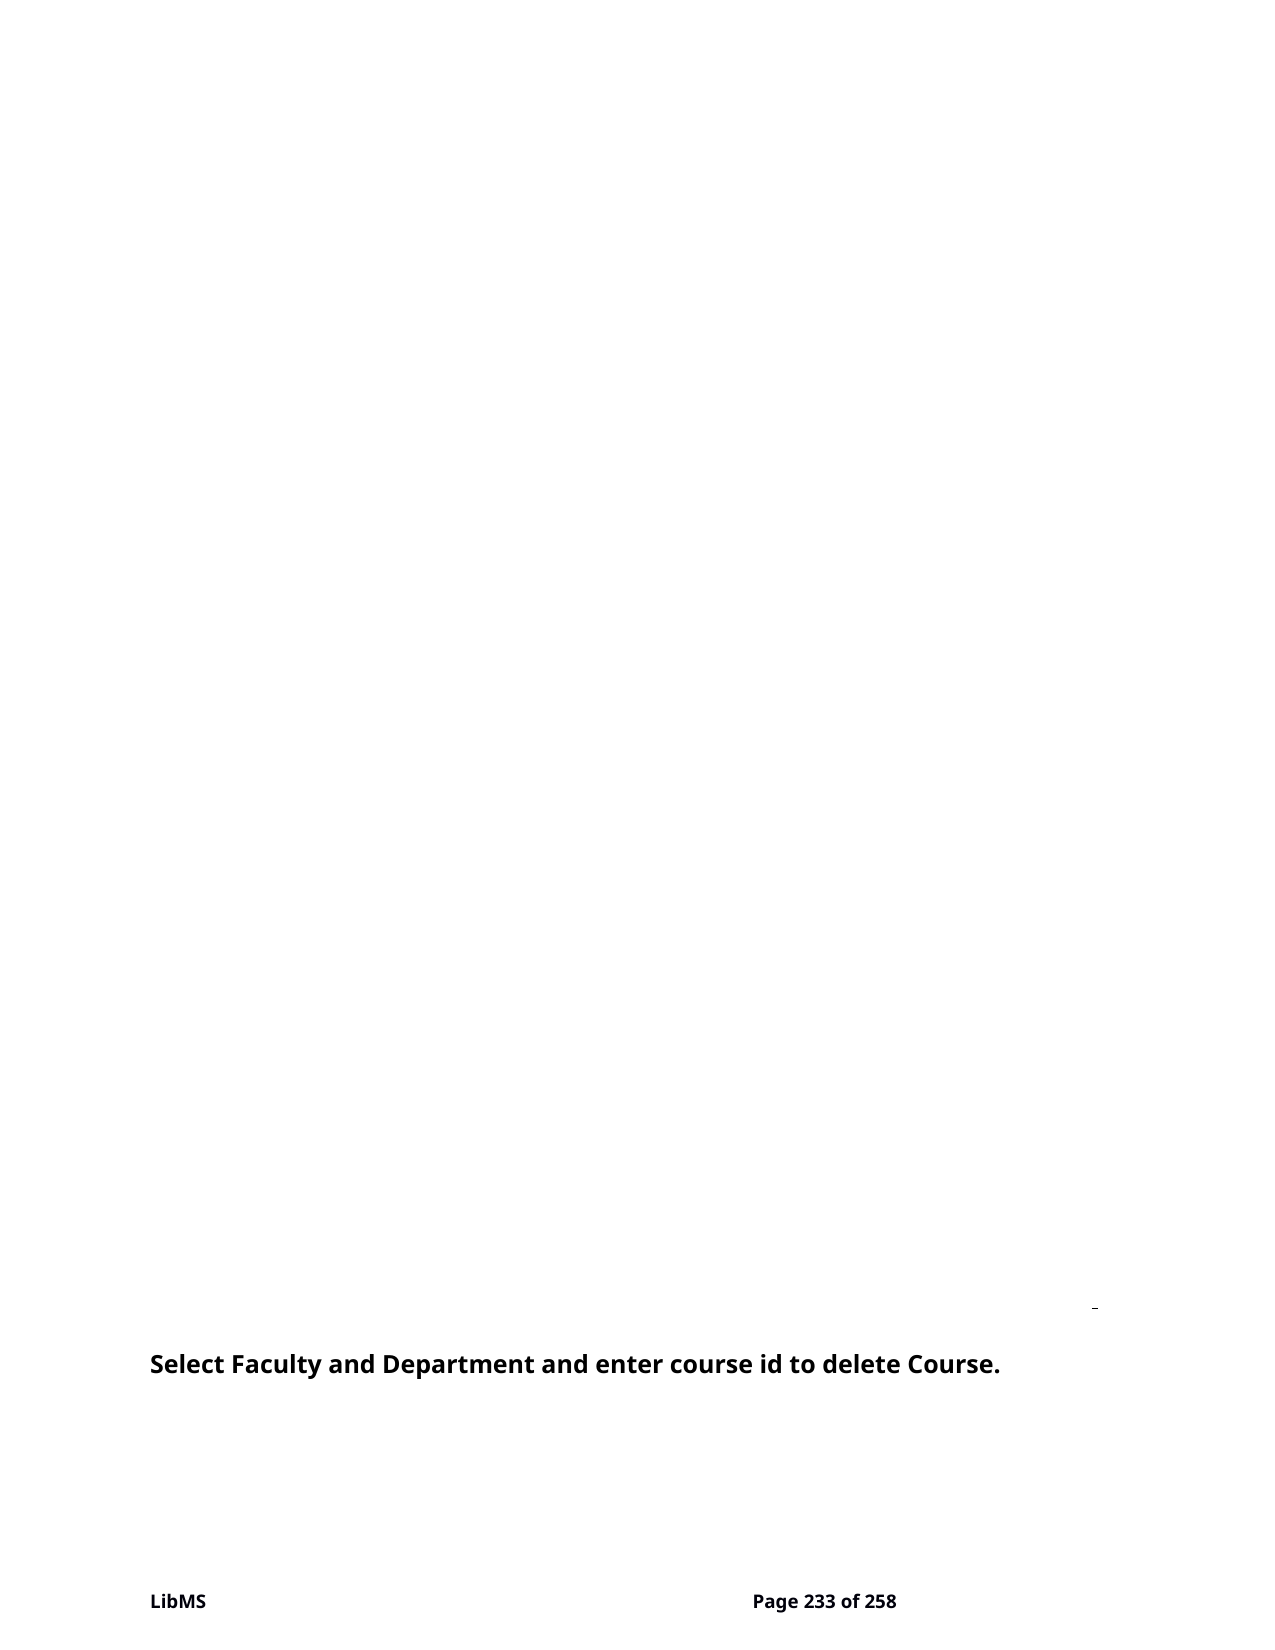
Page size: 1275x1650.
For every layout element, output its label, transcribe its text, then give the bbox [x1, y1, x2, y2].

text Select Faculty and Department and enter course id to delete Course. [150, 133, 1125, 1381]
